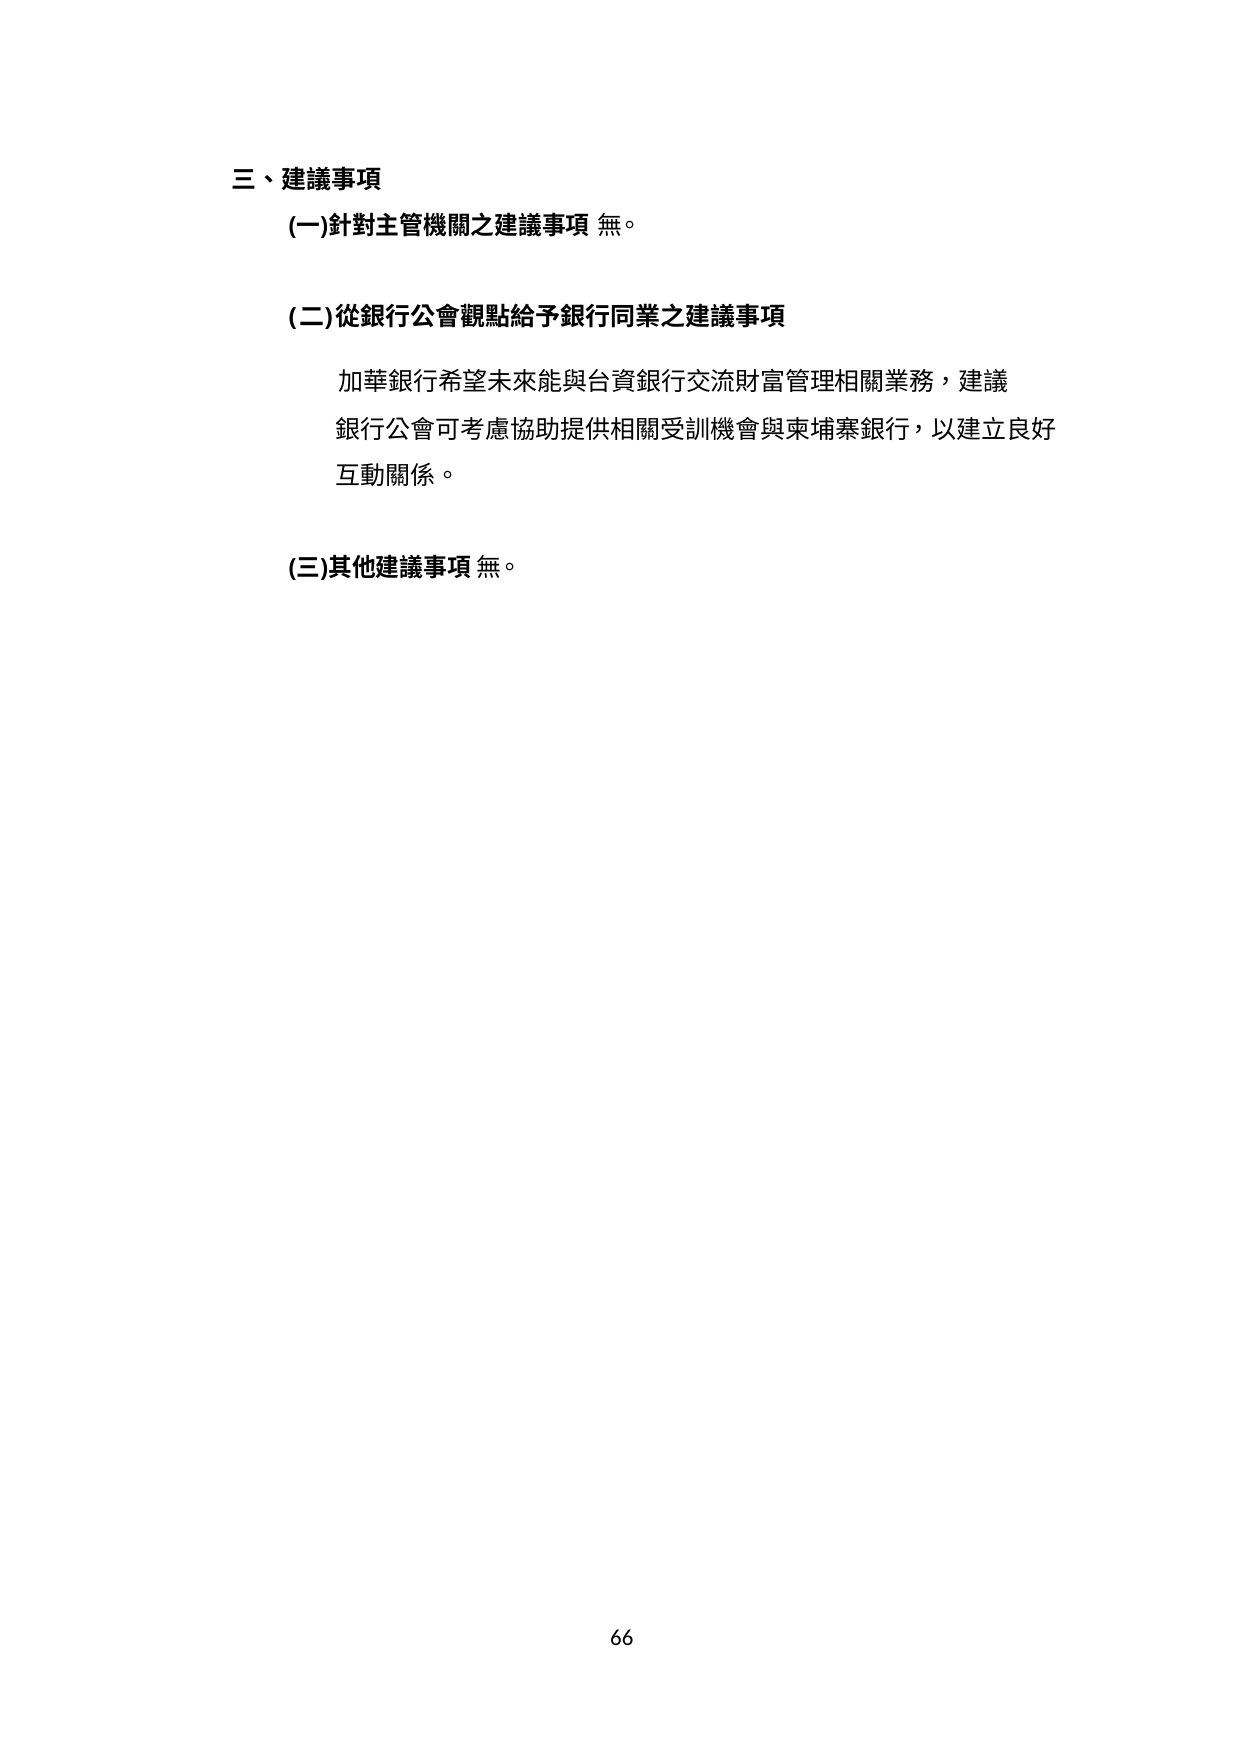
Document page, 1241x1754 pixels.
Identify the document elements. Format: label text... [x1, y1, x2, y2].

subtitle 三、建議事項 [231, 162, 1065, 195]
text 加華銀行希望未來能與台資銀行交流財富管理相關業務，建議 [288, 362, 1065, 398]
subtitle (三)其他建議事項 無。 [288, 547, 518, 583]
text (一)針對主管機關之建議事項 無。 [288, 206, 637, 242]
text 銀行公會可考慮協助提供相關受訓機會與柬埔寨銀行，以建立良好 互動關係。 [335, 410, 1065, 492]
list 從銀行公會觀點給予銀行同業之建議事項 [288, 297, 1065, 333]
